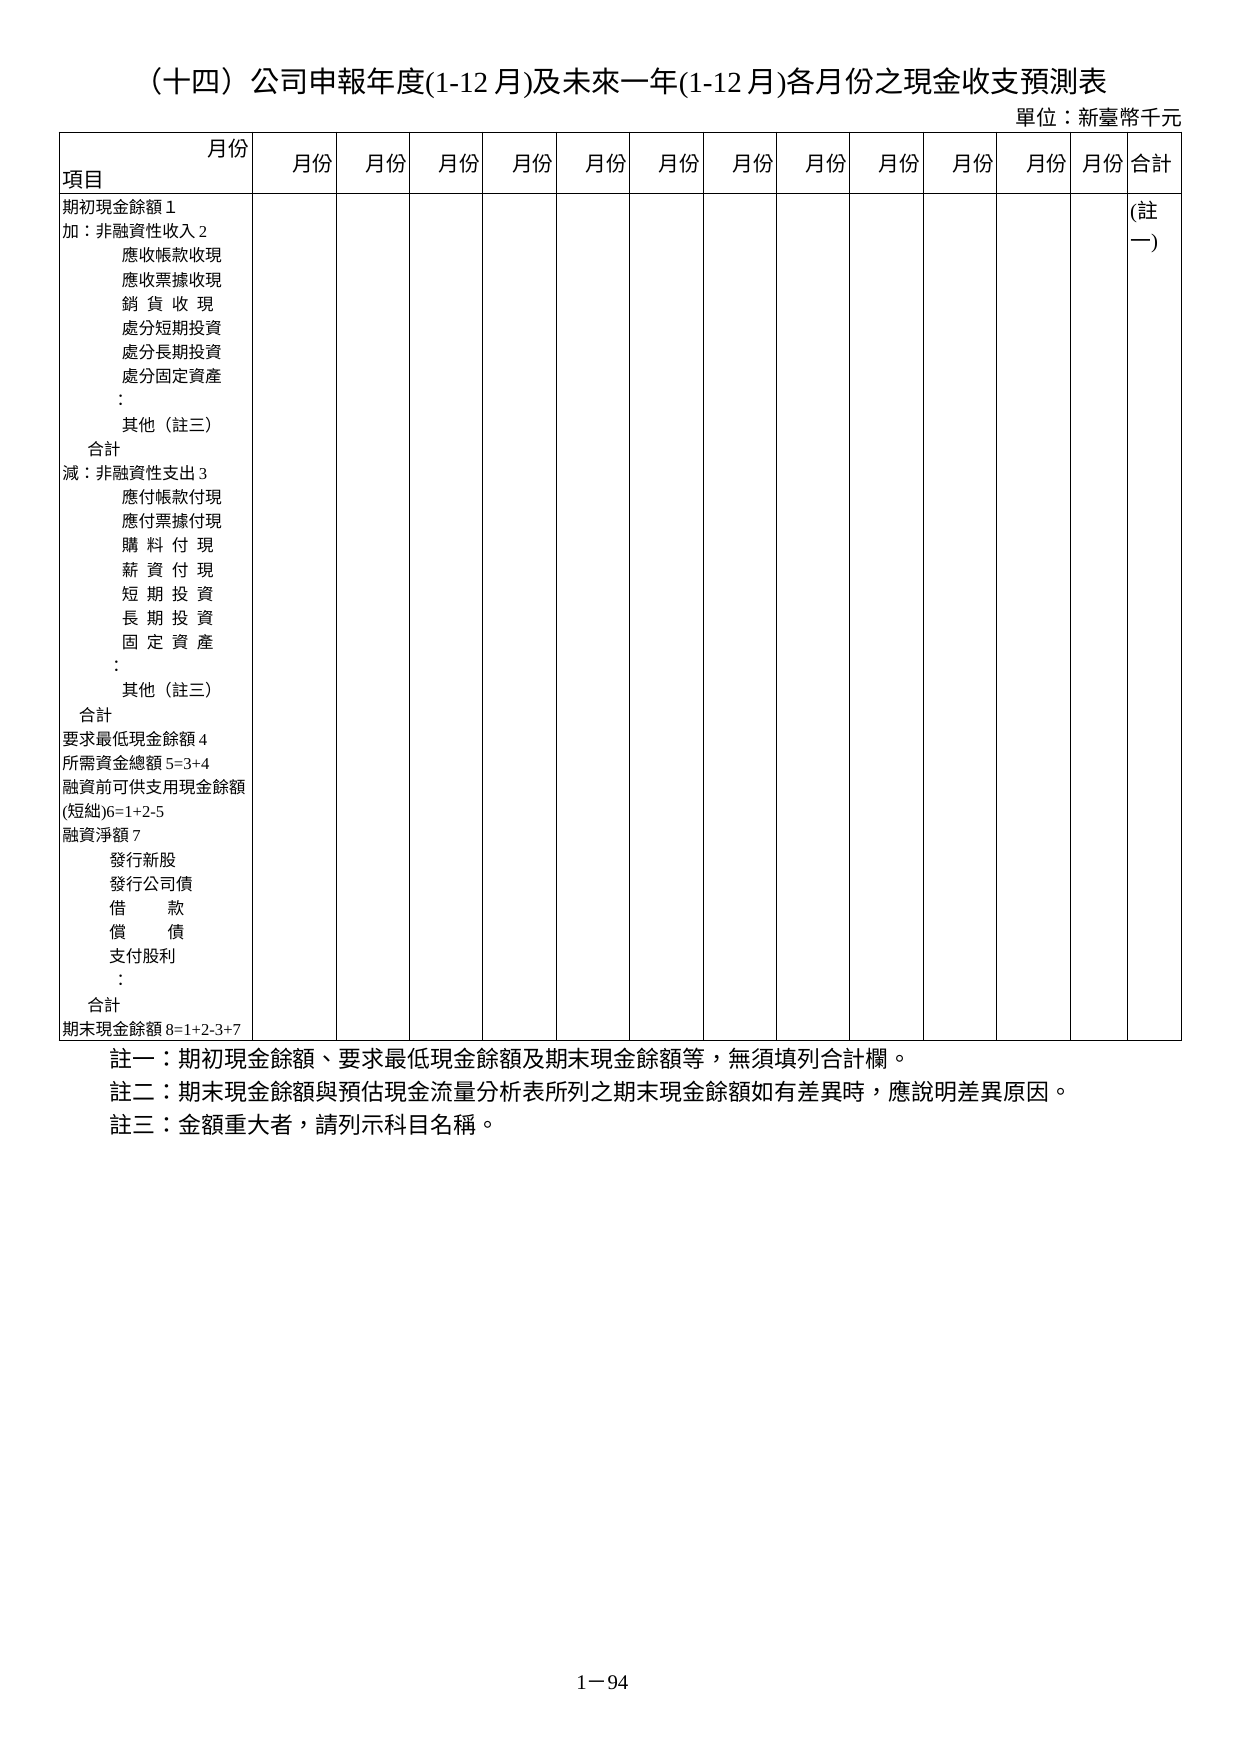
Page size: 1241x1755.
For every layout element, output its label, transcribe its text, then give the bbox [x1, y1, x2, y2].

table_cell [410, 194, 482, 1040]
table_cell [1071, 194, 1127, 1040]
table_cell [777, 194, 849, 1040]
text 註三：金額重大者，請列示科目名稱。 [109, 1107, 1181, 1141]
table_header 月份 [337, 133, 409, 193]
table_cell [253, 194, 336, 1040]
table_header 月份 [410, 133, 482, 193]
table_cell (註一) [1128, 194, 1181, 1040]
table_header 月份 [630, 133, 703, 193]
text 註二：期末現金餘額與預估現金流量分析表所列之期末現金餘額如有差異時，應說明差異原因。 [109, 1074, 1181, 1107]
table_header 月份 [253, 133, 336, 193]
text （十四）公司申報年度(1-12月)及未來一年(1-12月)各月份之現金收支預測表 [59, 59, 1181, 101]
table_header 月份 [483, 133, 556, 193]
table_header 月份 [924, 133, 996, 193]
table_header 月份 [777, 133, 849, 193]
table_cell [850, 194, 923, 1040]
table_header 合計 [1128, 133, 1181, 193]
table_cell [337, 194, 409, 1040]
text 單位：新臺幣千元 [146, 101, 1182, 132]
table_cell 期初現金餘額１ 加：非融資性收入2 應收帳款收現 應收票據收現 銷 貨 收 現 處分短期投資 處分長期投資 處分固定資產 ： 其他（註三） 合計 減：非融資性支出3 應付帳款付現 應付票據付現 購 料 付 現 薪 資 付 現 短 期 投 資 長 期 投 資 固 定 資 產 ： 其他（註三） 合計 要求最低現金餘額4 所需資金總額5=3+4 融資前可供支用現金餘額(短絀)6=1+2-5 融資淨額7 發行新股 發行公司債 借 款 償 債 支付股利 ： 合計 期末現金餘額8=1+2-3+7 [60, 194, 252, 1040]
table_cell [557, 194, 629, 1040]
table_header 月份 [557, 133, 629, 193]
table_header 月份 [850, 133, 923, 193]
table_cell [630, 194, 703, 1040]
text 註一：期初現金餘額、要求最低現金餘額及期末現金餘額等，無須填列合計欄。 [109, 1041, 1181, 1074]
table_header 月份 [1071, 133, 1127, 193]
table_cell [924, 194, 996, 1040]
table_cell [997, 194, 1070, 1040]
table_header 月份 [997, 133, 1070, 193]
table_cell [483, 194, 556, 1040]
table_cell [704, 194, 776, 1040]
table_header 月份 項目 [60, 133, 252, 193]
table_header 月份 [704, 133, 776, 193]
